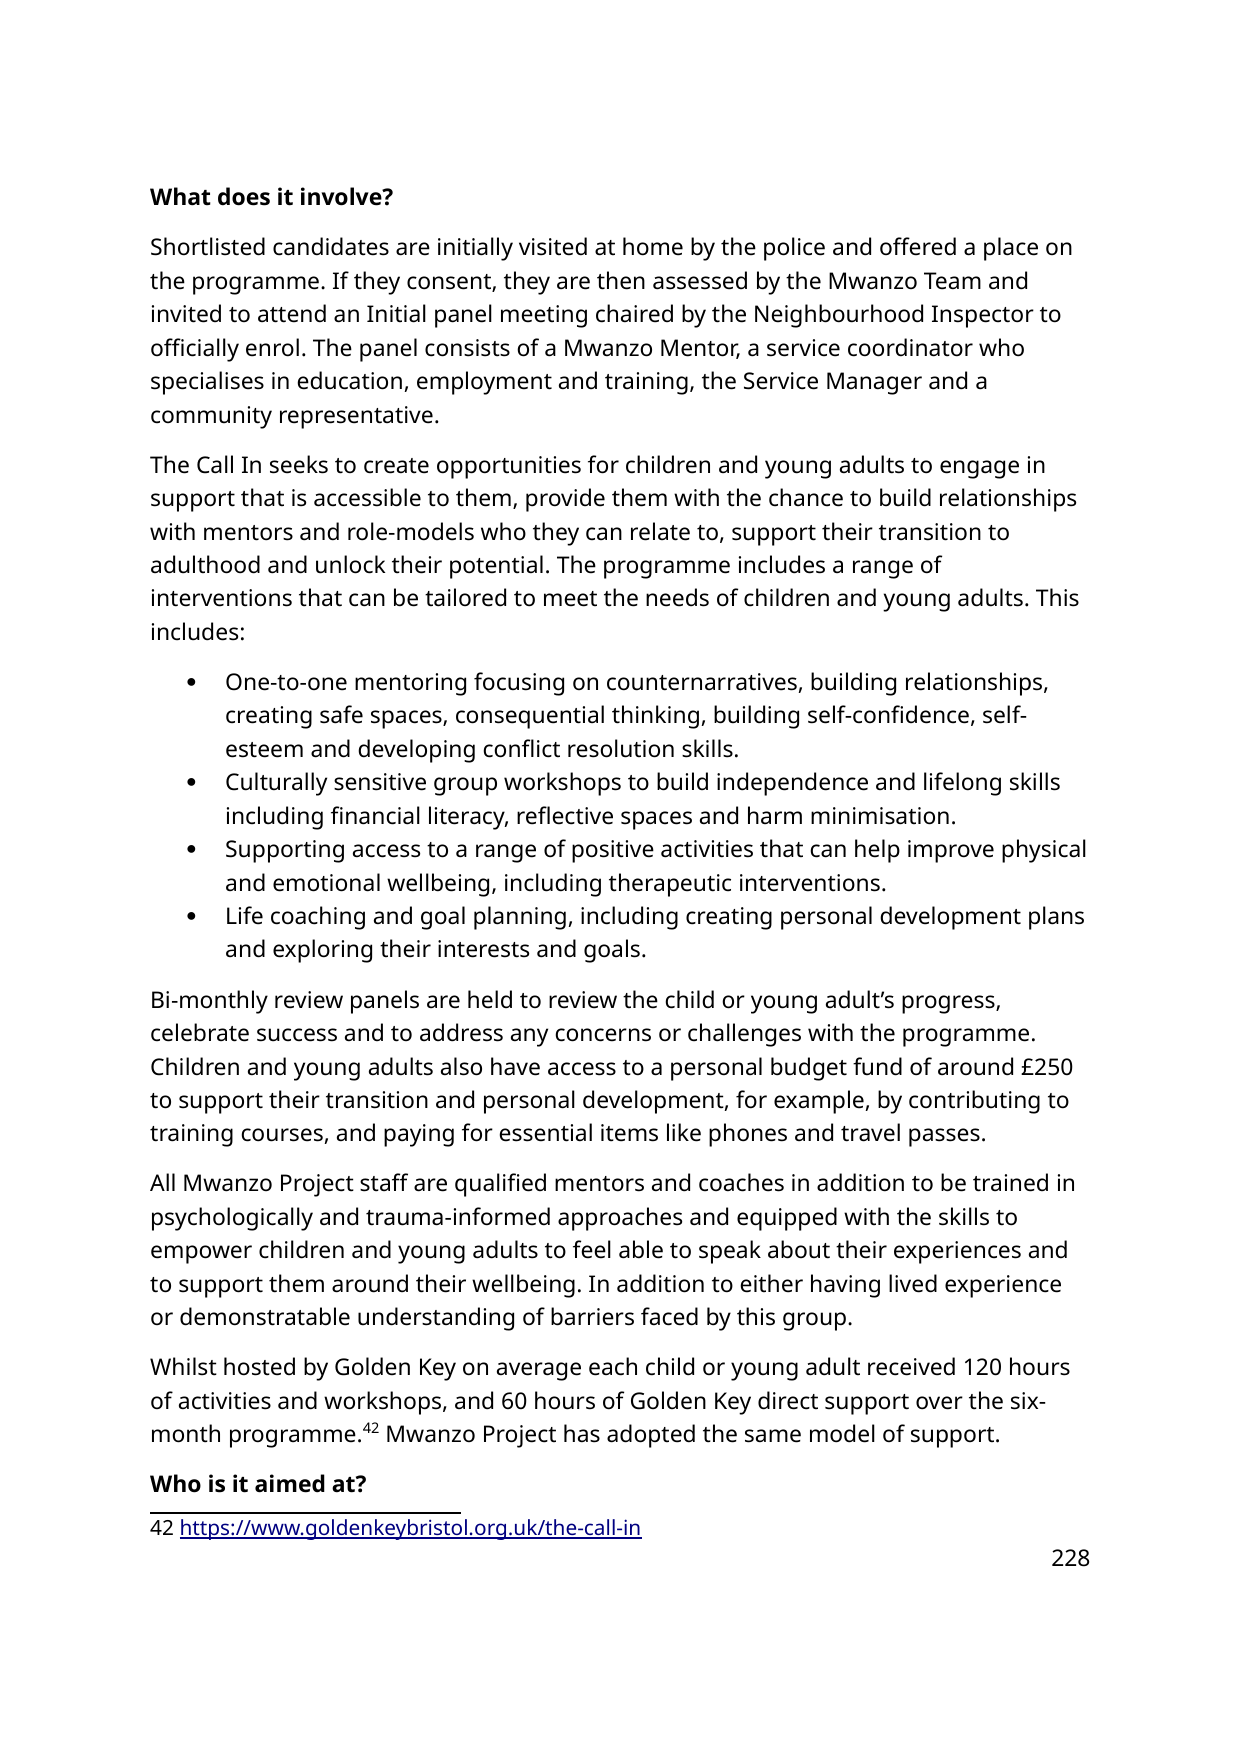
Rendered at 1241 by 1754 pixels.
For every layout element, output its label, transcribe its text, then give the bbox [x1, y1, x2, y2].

text Whilst hosted by Golden Key on average each child or young adult received 120 hours of activities and workshops, and 60 hours of Golden Key direct support over the six-month programme. Mwanzo Project has adopted the same model of support. [150, 1351, 1090, 1449]
list Supporting access to a range of positive activities that can help improve physical and emotional wellbeing, including therapeutic interventions. [187, 833, 1090, 898]
text The Call In seeks to create opportunities for children and young adults to engage in support that is accessible to them, provide them with the chance to build relationships with mentors and role-models who they can relate to, support their transition to adulthood and unlock their potential. The programme includes a range of interventions that can be tailored to meet the needs of children and young adults. This includes: [150, 449, 1090, 647]
list Life coaching and goal planning, including creating personal development plans and exploring their interests and goals. [187, 900, 1090, 965]
list Culturally sensitive group workshops to build independence and lifelong skills including financial literacy, reflective spaces and harm minimisation. [187, 766, 1090, 831]
text All Mwanzo Project staff are qualified mentors and coaches in addition to be trained in psychologically and trauma-informed approaches and equipped with the skills to empower children and young adults to feel able to speak about their experiences and to support them around their wellbeing. In addition to either having lived experience or demonstratable understanding of barriers faced by this group. [150, 1167, 1090, 1332]
text What does it involve? [150, 181, 1090, 212]
text Bi-monthly review panels are held to review the child or young adult’s progress, celebrate success and to address any concerns or challenges with the programme. Children and young adults also have access to a personal budget fund of around £250 to support their transition and personal development, for example, by contributing to training courses, and paying for essential items like phones and travel passes. [150, 983, 1090, 1148]
text Shortlisted candidates are initially visited at home by the police and offered a place on the programme. If they consent, they are then assessed by the Mwanzo Team and invited to attend an Initial panel meeting chaired by the Neighbourhood Inspector to officially enrol. The panel consists of a Mwanzo Mentor, a service coordinator who specialises in education, employment and training, the Service Manager and a community representative. [150, 231, 1090, 430]
text Who is it aimed at? [150, 1468, 1090, 1499]
list One-to-one mentoring focusing on counternarratives, building relationships, creating safe spaces, consequential thinking, building self-confidence, self- esteem and developing conflict resolution skills. [187, 666, 1090, 764]
text https://www.goldenkeybristol.org.uk/the-call-in [150, 1513, 1090, 1541]
